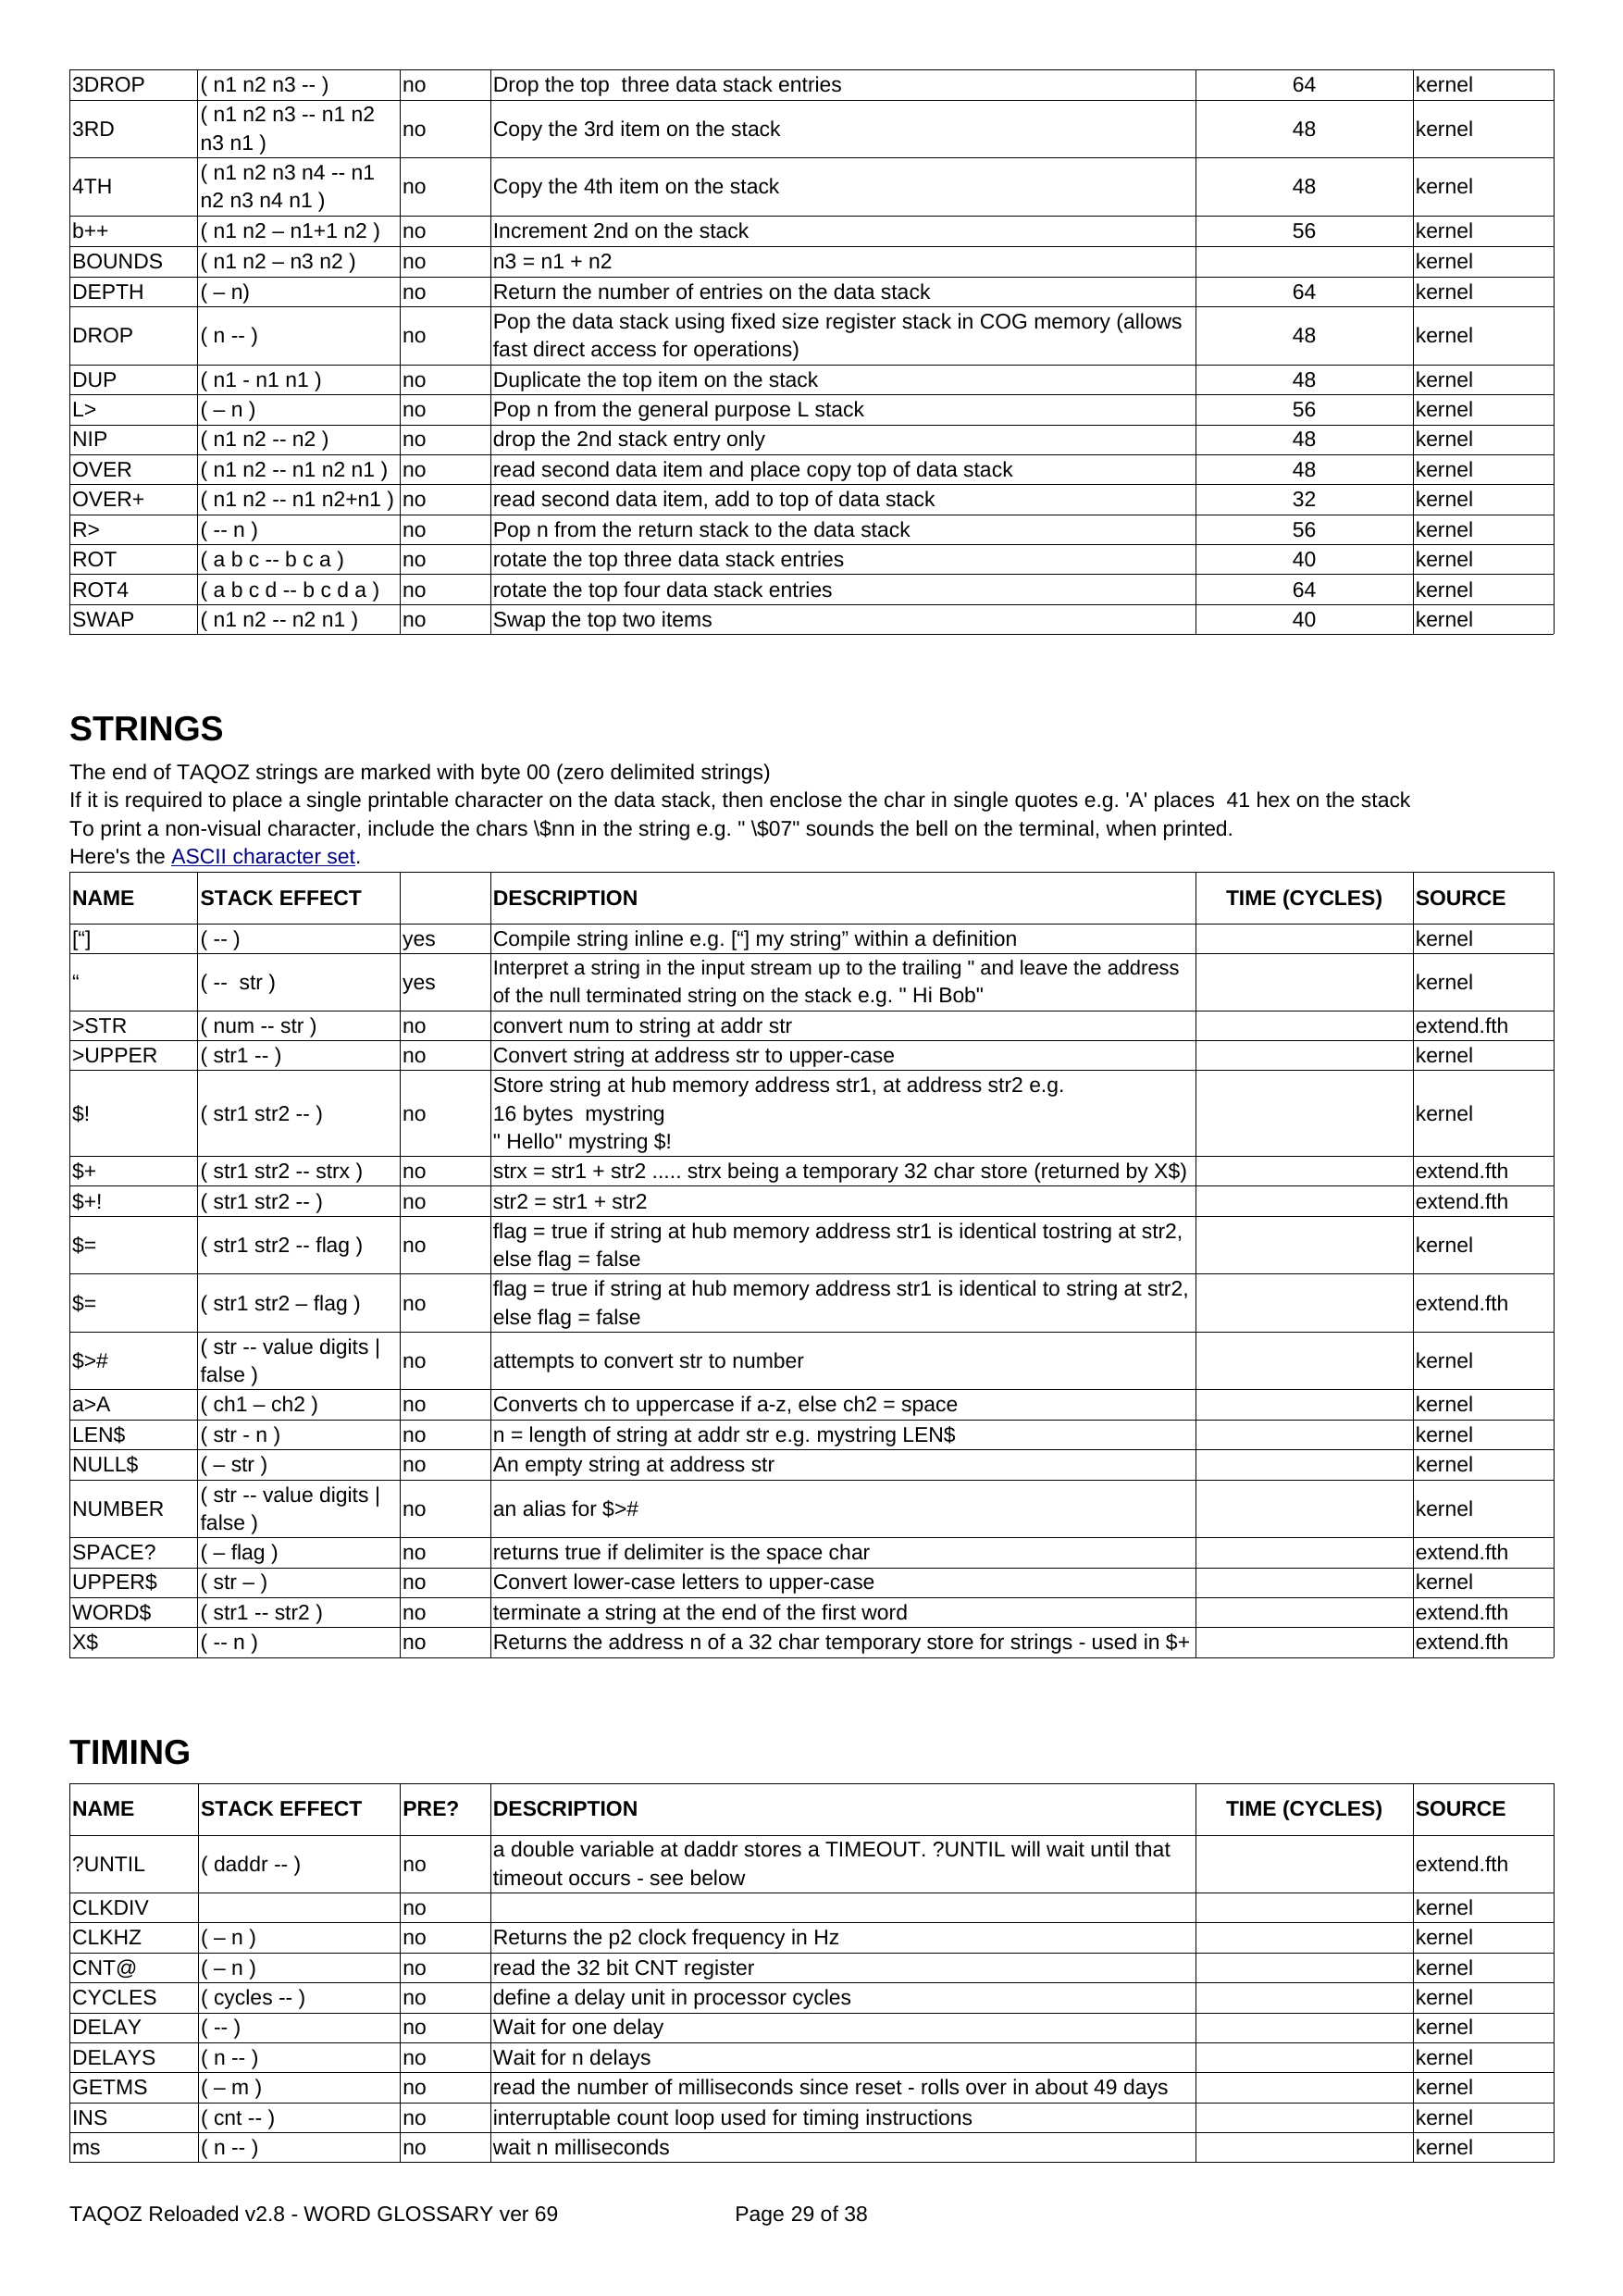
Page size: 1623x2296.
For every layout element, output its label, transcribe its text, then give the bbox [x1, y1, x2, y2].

table_cell yes [401, 954, 490, 1011]
table_cell no [401, 2043, 490, 2072]
table_cell DELAY [70, 2014, 198, 2042]
table_cell ( – m ) [199, 2073, 400, 2103]
table_cell ( str -- value digits | false ) [198, 1481, 400, 1537]
table_cell [1196, 2133, 1413, 2162]
table_cell Converts ch to uppercase if a-z, else ch2 = space [491, 1390, 1196, 1420]
text Here's the ASCII character set. [69, 844, 1554, 868]
table_cell ( -- n ) [198, 1628, 400, 1657]
table_cell >STR [70, 1011, 197, 1040]
table_cell no [401, 1071, 490, 1156]
table_cell no [401, 1390, 490, 1420]
table_cell kernel [1414, 575, 1554, 604]
table_cell [1196, 1217, 1413, 1273]
table_cell [1196, 1450, 1413, 1479]
table_cell no [401, 2104, 490, 2132]
table_cell read second data item, add to top of data stack [491, 485, 1196, 515]
table_cell ( str1 str2 -- flag ) [198, 1217, 400, 1273]
table_cell kernel [1414, 247, 1554, 277]
table_cell kernel [1414, 1041, 1554, 1070]
text The end of TAQOZ strings are marked with byte 00 (zero delimited strings) [69, 760, 1554, 784]
table_cell ( cnt -- ) [199, 2104, 400, 2132]
table_cell Store string at hub memory address str1, at address str2 e.g. 16 bytes mystring " Hello" mystring $! [491, 1071, 1196, 1156]
table_cell no [401, 605, 490, 634]
table_cell no [401, 70, 490, 99]
table_cell 4TH [70, 158, 197, 215]
table_cell kernel [1414, 426, 1554, 454]
table_cell [1196, 1983, 1413, 2012]
table_cell [1196, 1011, 1413, 1040]
table_cell [1196, 1538, 1413, 1567]
table_cell extend.fth [1414, 1186, 1554, 1216]
table_cell Convert lower-case letters to upper-case [491, 1569, 1196, 1597]
table_cell [1196, 1041, 1413, 1070]
table_cell 64 [1196, 70, 1413, 99]
table_cell Pop n from the return stack to the data stack [491, 515, 1196, 544]
subtitle TIMING [69, 1731, 1554, 1771]
table_cell [199, 1893, 400, 1922]
table_cell ( cycles -- ) [199, 1983, 400, 2012]
table_header TIME (CYCLES) [1196, 1784, 1413, 1834]
table_cell no [401, 2073, 490, 2103]
table_cell $! [70, 1071, 197, 1156]
table_cell ( a b c d -- b c d a ) [198, 575, 400, 604]
table_cell no [401, 1421, 490, 1449]
table_cell ( – n ) [199, 1923, 400, 1953]
table_cell [1196, 1481, 1413, 1537]
table_cell [1196, 2073, 1413, 2103]
table_cell [1196, 2043, 1413, 2072]
table_cell terminate a string at the end of the first word [491, 1598, 1196, 1627]
table_cell no [401, 395, 490, 424]
table_cell no [401, 247, 490, 277]
table_cell ( n1 n2 -- n1 n2 n1 ) [198, 455, 400, 484]
table_cell Wait for one delay [491, 2014, 1196, 2042]
text To print a non-visual character, include the chars \$nn in the string e.g. " \$07" sounds the bell on the terminal, when printed. [69, 816, 1554, 840]
table_header NAME [70, 1784, 198, 1834]
table_cell Copy the 4th item on the stack [491, 158, 1196, 215]
table_cell no [401, 1274, 490, 1332]
table_cell $+! [70, 1186, 197, 1216]
table_cell no [401, 1450, 490, 1479]
table_cell ( a b c -- b c a ) [198, 545, 400, 574]
table_header STACK EFFECT [198, 873, 400, 924]
table_cell an alias for $># [491, 1481, 1196, 1537]
table_cell Drop the top three data stack entries [491, 70, 1196, 99]
table_cell kernel [1414, 366, 1554, 394]
table_cell no [401, 307, 490, 365]
table_cell ROT4 [70, 575, 197, 604]
table_cell ( -- ) [199, 2014, 400, 2042]
table_cell $= [70, 1274, 197, 1332]
table_cell n3 = n1 + n2 [491, 247, 1196, 277]
table_cell extend.fth [1414, 1538, 1554, 1567]
table_cell no [401, 1333, 490, 1389]
table_cell kernel [1414, 605, 1554, 634]
table_cell kernel [1414, 1983, 1554, 2012]
table_cell [1196, 1628, 1413, 1657]
table_cell 40 [1196, 605, 1413, 634]
table_cell [1196, 925, 1413, 953]
table_cell str2 = str1 + str2 [491, 1186, 1196, 1216]
table_header NAME [70, 873, 197, 924]
table_cell >UPPER [70, 1041, 197, 1070]
table_cell 48 [1196, 307, 1413, 365]
table_cell [1196, 1333, 1413, 1389]
table_cell [1196, 1598, 1413, 1627]
table_cell ( n1 - n1 n1 ) [198, 366, 400, 394]
table_cell 48 [1196, 455, 1413, 484]
table_cell 3DROP [70, 70, 197, 99]
table_cell NUMBER [70, 1481, 197, 1537]
table_cell a double variable at daddr stores a TIMEOUT. ?UNTIL will wait until that timeout occurs - see below [491, 1836, 1196, 1893]
table_cell [1196, 247, 1413, 277]
table_cell convert num to string at addr str [491, 1011, 1196, 1040]
table_cell ( n1 n2 -- n2 ) [198, 426, 400, 454]
table_cell L> [70, 395, 197, 424]
table_cell ( str1 str2 – flag ) [198, 1274, 400, 1332]
table_cell Returns the p2 clock frequency in Hz [491, 1923, 1196, 1953]
table_cell [1196, 2014, 1413, 2042]
table_cell CLKDIV [70, 1893, 198, 1922]
table_cell rotate the top four data stack entries [491, 575, 1196, 604]
table_cell [1196, 1186, 1413, 1216]
table_cell ( str1 str2 -- strx ) [198, 1157, 400, 1185]
table_cell kernel [1414, 515, 1554, 544]
table_cell LEN$ [70, 1421, 197, 1449]
table_cell ms [70, 2133, 198, 2162]
table_cell CNT@ [70, 1954, 198, 1982]
table_cell [1196, 1893, 1413, 1922]
table_cell kernel [1414, 485, 1554, 515]
table_cell ( daddr -- ) [199, 1836, 400, 1893]
table_cell no [401, 1598, 490, 1627]
table_cell extend.fth [1414, 1628, 1554, 1657]
table_cell kernel [1414, 2014, 1554, 2042]
table_cell no [401, 426, 490, 454]
table_cell ( n1 n2 n3 n4 -- n1 n2 n3 n4 n1 ) [198, 158, 400, 215]
table_cell ( str1 -- ) [198, 1041, 400, 1070]
table_cell Returns the address n of a 32 char temporary store for strings - used in $+ [491, 1628, 1196, 1657]
table_cell ( – n) [198, 278, 400, 306]
table_cell no [401, 158, 490, 215]
table_cell 48 [1196, 101, 1413, 157]
table_cell [1196, 2104, 1413, 2132]
table_cell kernel [1414, 1217, 1554, 1273]
table_cell kernel [1414, 2073, 1554, 2103]
table_cell read the number of milliseconds since reset - rolls over in about 49 days [491, 2073, 1196, 2103]
table_cell kernel [1414, 101, 1554, 157]
table_cell [1196, 1954, 1413, 1982]
table_cell kernel [1414, 1450, 1554, 1479]
table_cell 56 [1196, 395, 1413, 424]
table_cell no [401, 1628, 490, 1657]
table_cell 56 [1196, 217, 1413, 246]
table_cell ( n1 n2 -- n1 n2+n1 ) [198, 485, 400, 515]
table_cell wait n milliseconds [491, 2133, 1196, 2162]
table_header STACK EFFECT [199, 1784, 400, 1834]
table_cell yes [401, 925, 490, 953]
table_cell ( n -- ) [199, 2043, 400, 2072]
table_cell no [401, 1983, 490, 2012]
table_cell X$ [70, 1628, 197, 1657]
table_cell no [401, 2014, 490, 2042]
table_cell ( -- str ) [198, 954, 400, 1011]
table_cell kernel [1414, 158, 1554, 215]
table_cell 32 [1196, 485, 1413, 515]
table_cell 48 [1196, 158, 1413, 215]
table_cell extend.fth [1414, 1011, 1554, 1040]
table_cell WORD$ [70, 1598, 197, 1627]
table_cell ( str - n ) [198, 1421, 400, 1449]
table_cell no [401, 515, 490, 544]
table_cell no [401, 455, 490, 484]
table_cell kernel [1414, 2104, 1554, 2132]
table_cell [1196, 1421, 1413, 1449]
table_cell no [401, 366, 490, 394]
table_cell DEPTH [70, 278, 197, 306]
table_cell [1196, 1071, 1413, 1156]
table_cell extend.fth [1414, 1274, 1554, 1332]
table_cell ( – n ) [198, 395, 400, 424]
table_cell UPPER$ [70, 1569, 197, 1597]
table_cell ( – flag ) [198, 1538, 400, 1567]
table_cell no [401, 1923, 490, 1953]
table_cell ( – str ) [198, 1450, 400, 1479]
table_cell ( – n ) [199, 1954, 400, 1982]
table_cell Return the number of entries on the data stack [491, 278, 1196, 306]
table_cell read second data item and place copy top of data stack [491, 455, 1196, 484]
table_cell 48 [1196, 366, 1413, 394]
table_cell no [401, 2133, 490, 2162]
table_cell kernel [1414, 545, 1554, 574]
table_cell BOUNDS [70, 247, 197, 277]
table_cell kernel [1414, 1421, 1554, 1449]
table_cell flag = true if string at hub memory address str1 is identical to string at str2, else flag = false [491, 1274, 1196, 1332]
table_cell DROP [70, 307, 197, 365]
table_cell Copy the 3rd item on the stack [491, 101, 1196, 157]
table_cell 3RD [70, 101, 197, 157]
table_cell kernel [1414, 217, 1554, 246]
table_cell a>A [70, 1390, 197, 1420]
table_cell Compile string inline e.g. [“] my string” within a definition [491, 925, 1196, 953]
table_cell ( str1 str2 -- ) [198, 1071, 400, 1156]
table_cell 40 [1196, 545, 1413, 574]
table_cell SPACE? [70, 1538, 197, 1567]
table_cell DELAYS [70, 2043, 198, 2072]
table_cell ( n -- ) [199, 2133, 400, 2162]
table_cell no [401, 1893, 490, 1922]
table_cell extend.fth [1414, 1598, 1554, 1627]
table_cell $= [70, 1217, 197, 1273]
table_cell no [401, 278, 490, 306]
table_cell 64 [1196, 278, 1413, 306]
table_header SOURCE [1414, 1784, 1554, 1834]
table_cell GETMS [70, 2073, 198, 2103]
table_cell kernel [1414, 1390, 1554, 1420]
table_cell flag = true if string at hub memory address str1 is identical tostring at str2, else flag = false [491, 1217, 1196, 1273]
table_cell kernel [1414, 395, 1554, 424]
table_cell no [401, 1954, 490, 1982]
table_cell kernel [1414, 1923, 1554, 1953]
table_cell ( -- ) [198, 925, 400, 953]
table_cell rotate the top three data stack entries [491, 545, 1196, 574]
table_cell NULL$ [70, 1450, 197, 1479]
table_cell kernel [1414, 1893, 1554, 1922]
table_header TIME (CYCLES) [1196, 873, 1413, 924]
table_cell kernel [1414, 455, 1554, 484]
table_cell kernel [1414, 70, 1554, 99]
table_cell Pop the data stack using fixed size register stack in COG memory (allows fast direct access for operations) [491, 307, 1196, 365]
table_cell drop the 2nd stack entry only [491, 426, 1196, 454]
table_cell read the 32 bit CNT register [491, 1954, 1196, 1982]
table_cell strx = str1 + str2 ..... strx being a temporary 32 char store (returned by X$) [491, 1157, 1196, 1185]
table_cell returns true if delimiter is the space char [491, 1538, 1196, 1567]
table_cell [1196, 1274, 1413, 1332]
table_header [401, 873, 490, 924]
table_cell kernel [1414, 1954, 1554, 1982]
table_cell ( n1 n2 n3 -- ) [198, 70, 400, 99]
table_cell [1196, 1836, 1413, 1893]
table_cell no [401, 101, 490, 157]
table_cell ( n1 n2 -- n2 n1 ) [198, 605, 400, 634]
table_cell no [401, 485, 490, 515]
table_cell n = length of string at addr str e.g. mystring LEN$ [491, 1421, 1196, 1449]
table_cell kernel [1414, 1481, 1554, 1537]
table_cell [“] [70, 925, 197, 953]
table_cell kernel [1414, 2133, 1554, 2162]
table_cell NIP [70, 426, 197, 454]
table_cell ( num -- str ) [198, 1011, 400, 1040]
table_cell ( str1 -- str2 ) [198, 1598, 400, 1627]
table_cell ( str – ) [198, 1569, 400, 1597]
table_cell extend.fth [1414, 1157, 1554, 1185]
table_cell DUP [70, 366, 197, 394]
table_cell ROT [70, 545, 197, 574]
table_cell ( n1 n2 – n3 n2 ) [198, 247, 400, 277]
table_cell Swap the top two items [491, 605, 1196, 634]
table_cell no [401, 1157, 490, 1185]
table_cell [1196, 1157, 1413, 1185]
table_cell $># [70, 1333, 197, 1389]
table_header SOURCE [1414, 873, 1554, 924]
table_cell kernel [1414, 307, 1554, 365]
table_cell no [401, 545, 490, 574]
table_cell no [401, 1217, 490, 1273]
table_cell ( -- n ) [198, 515, 400, 544]
table_cell kernel [1414, 2043, 1554, 2072]
table_cell kernel [1414, 1333, 1554, 1389]
table_cell [1196, 1923, 1413, 1953]
table_cell ( n1 n2 n3 -- n1 n2 n3 n1 ) [198, 101, 400, 157]
table_cell CYCLES [70, 1983, 198, 2012]
table_header DESCRIPTION [491, 1784, 1196, 1834]
table_cell [1196, 1390, 1413, 1420]
table_cell ( str -- value digits | false ) [198, 1333, 400, 1389]
table_cell ( str1 str2 -- ) [198, 1186, 400, 1216]
table_cell Convert string at address str to upper-case [491, 1041, 1196, 1070]
table_cell $+ [70, 1157, 197, 1185]
table_cell no [401, 217, 490, 246]
table_cell no [401, 575, 490, 604]
table_cell 56 [1196, 515, 1413, 544]
table_cell b++ [70, 217, 197, 246]
table_cell ( ch1 – ch2 ) [198, 1390, 400, 1420]
table_cell kernel [1414, 925, 1554, 953]
table_cell kernel [1414, 954, 1554, 1011]
table_cell [1196, 954, 1413, 1011]
table_cell SWAP [70, 605, 197, 634]
table_header PRE? [401, 1784, 490, 1834]
subtitle STRINGS [69, 709, 1554, 749]
text If it is required to place a single printable character on the data stack, then enclose the char in single quotes e.g. 'A' places 41 hex on the stack [69, 788, 1554, 813]
table_cell Pop n from the general purpose L stack [491, 395, 1196, 424]
table_cell no [401, 1041, 490, 1070]
table_cell INS [70, 2104, 198, 2132]
table_header DESCRIPTION [491, 873, 1196, 924]
table_cell kernel [1414, 1071, 1554, 1156]
table_cell Duplicate the top item on the stack [491, 366, 1196, 394]
table_cell Increment 2nd on the stack [491, 217, 1196, 246]
table_cell no [401, 1186, 490, 1216]
table_cell OVER [70, 455, 197, 484]
table_cell attempts to convert str to number [491, 1333, 1196, 1389]
table_cell kernel [1414, 1569, 1554, 1597]
table_cell “ [70, 954, 197, 1011]
table_cell no [401, 1569, 490, 1597]
table_cell ?UNTIL [70, 1836, 198, 1893]
table_cell R> [70, 515, 197, 544]
table_cell kernel [1414, 278, 1554, 306]
table_cell Wait for n delays [491, 2043, 1196, 2072]
table_cell no [401, 1481, 490, 1537]
table_cell [1196, 1569, 1413, 1597]
table_cell [491, 1893, 1196, 1922]
table_cell 64 [1196, 575, 1413, 604]
table_cell ( n1 n2 – n1+1 n2 ) [198, 217, 400, 246]
table_cell no [401, 1011, 490, 1040]
table_cell An empty string at address str [491, 1450, 1196, 1479]
table_cell 48 [1196, 426, 1413, 454]
table_cell define a delay unit in processor cycles [491, 1983, 1196, 2012]
table_cell OVER+ [70, 485, 197, 515]
table_cell ( n -- ) [198, 307, 400, 365]
table_cell extend.fth [1414, 1836, 1554, 1893]
table_cell CLKHZ [70, 1923, 198, 1953]
table_cell no [401, 1836, 490, 1893]
table_cell Interpret a string in the input stream up to the trailing " and leave the address of the null terminated string on the stack e.g. " Hi Bob" [491, 954, 1196, 1011]
table_cell interruptable count loop used for timing instructions [491, 2104, 1196, 2132]
table_cell no [401, 1538, 490, 1567]
